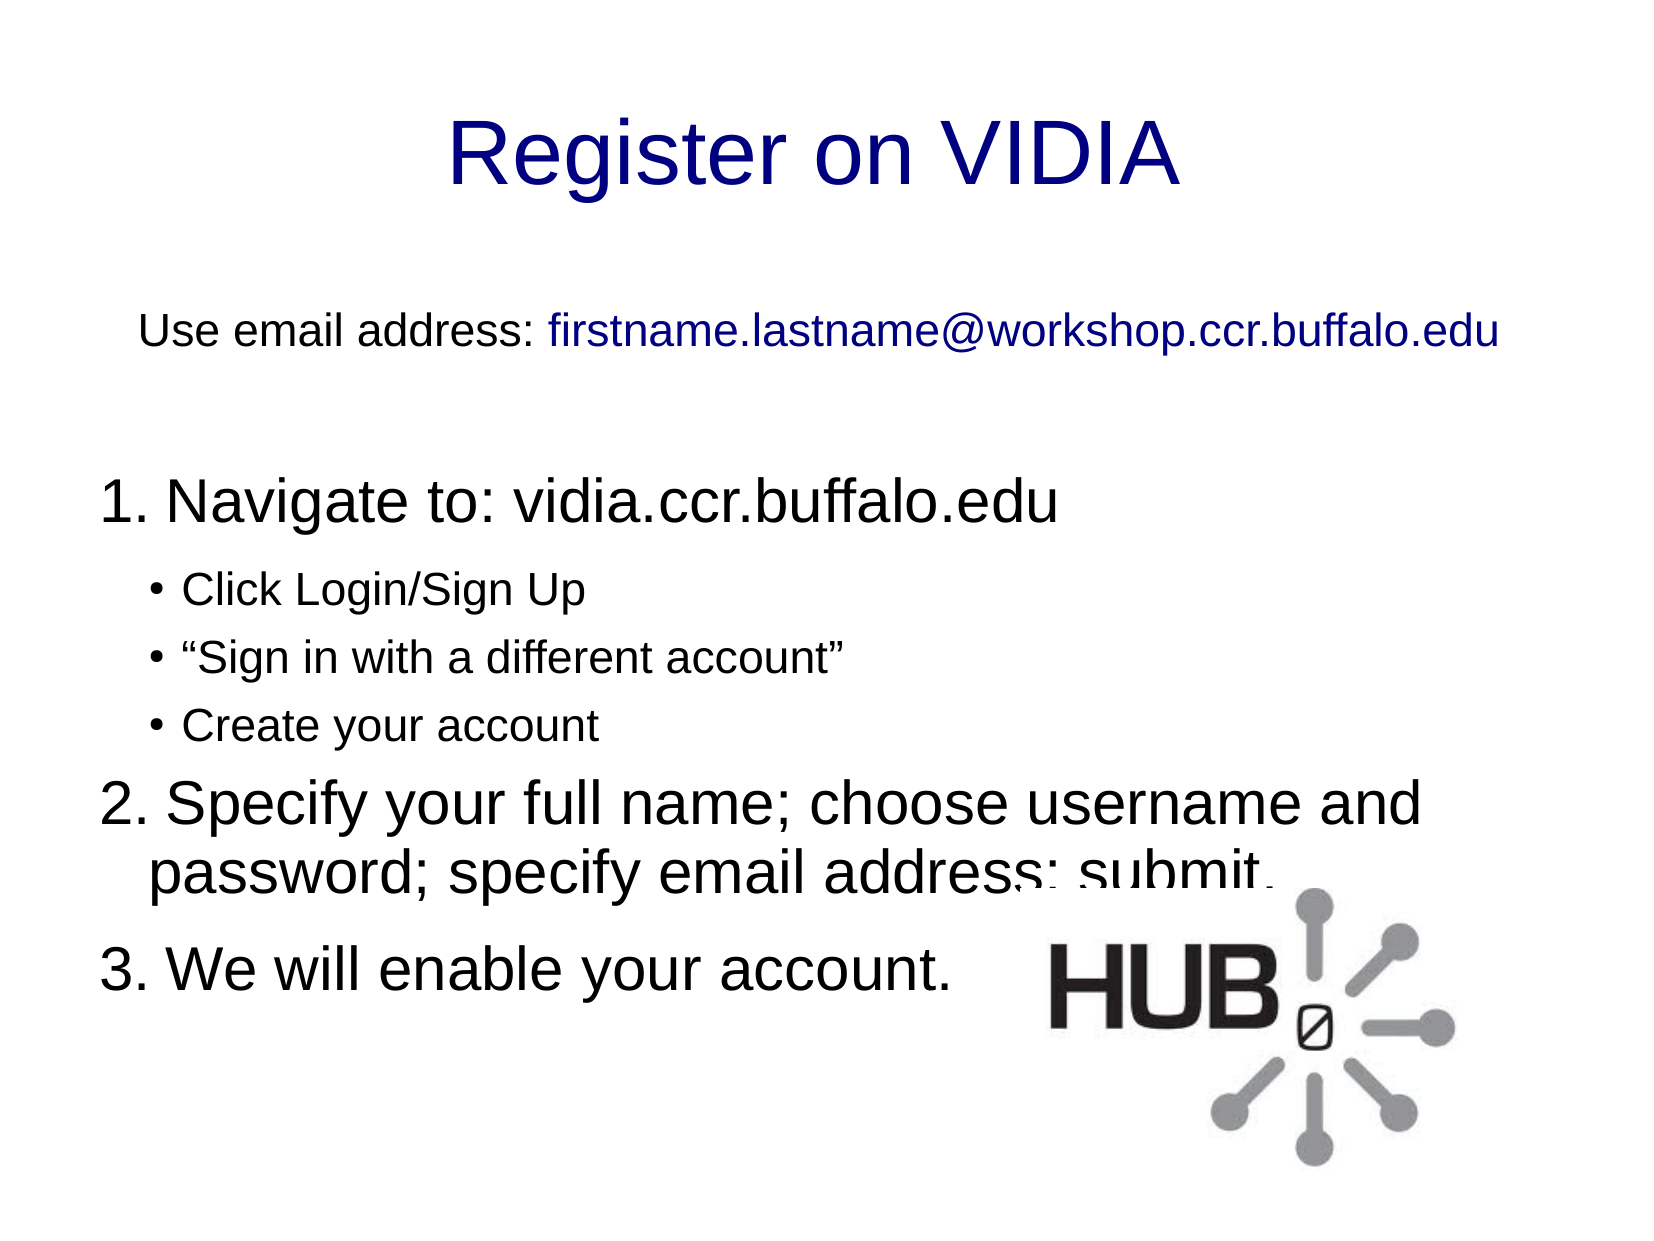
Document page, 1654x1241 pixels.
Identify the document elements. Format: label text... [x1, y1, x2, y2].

title Register on VIDIA [82, 49, 1571, 257]
list Use email address: firstname.lastname@workshop.ccr.buffalo.edu Navigate to: vidia.ccr.buffalo.edu Click Login/Sign Up “Sign in with a different account” Create your account Specify your full name; choose username and password; specify email address; submit. We will enable your account. [82, 290, 1538, 1010]
picture [1020, 888, 1458, 1171]
